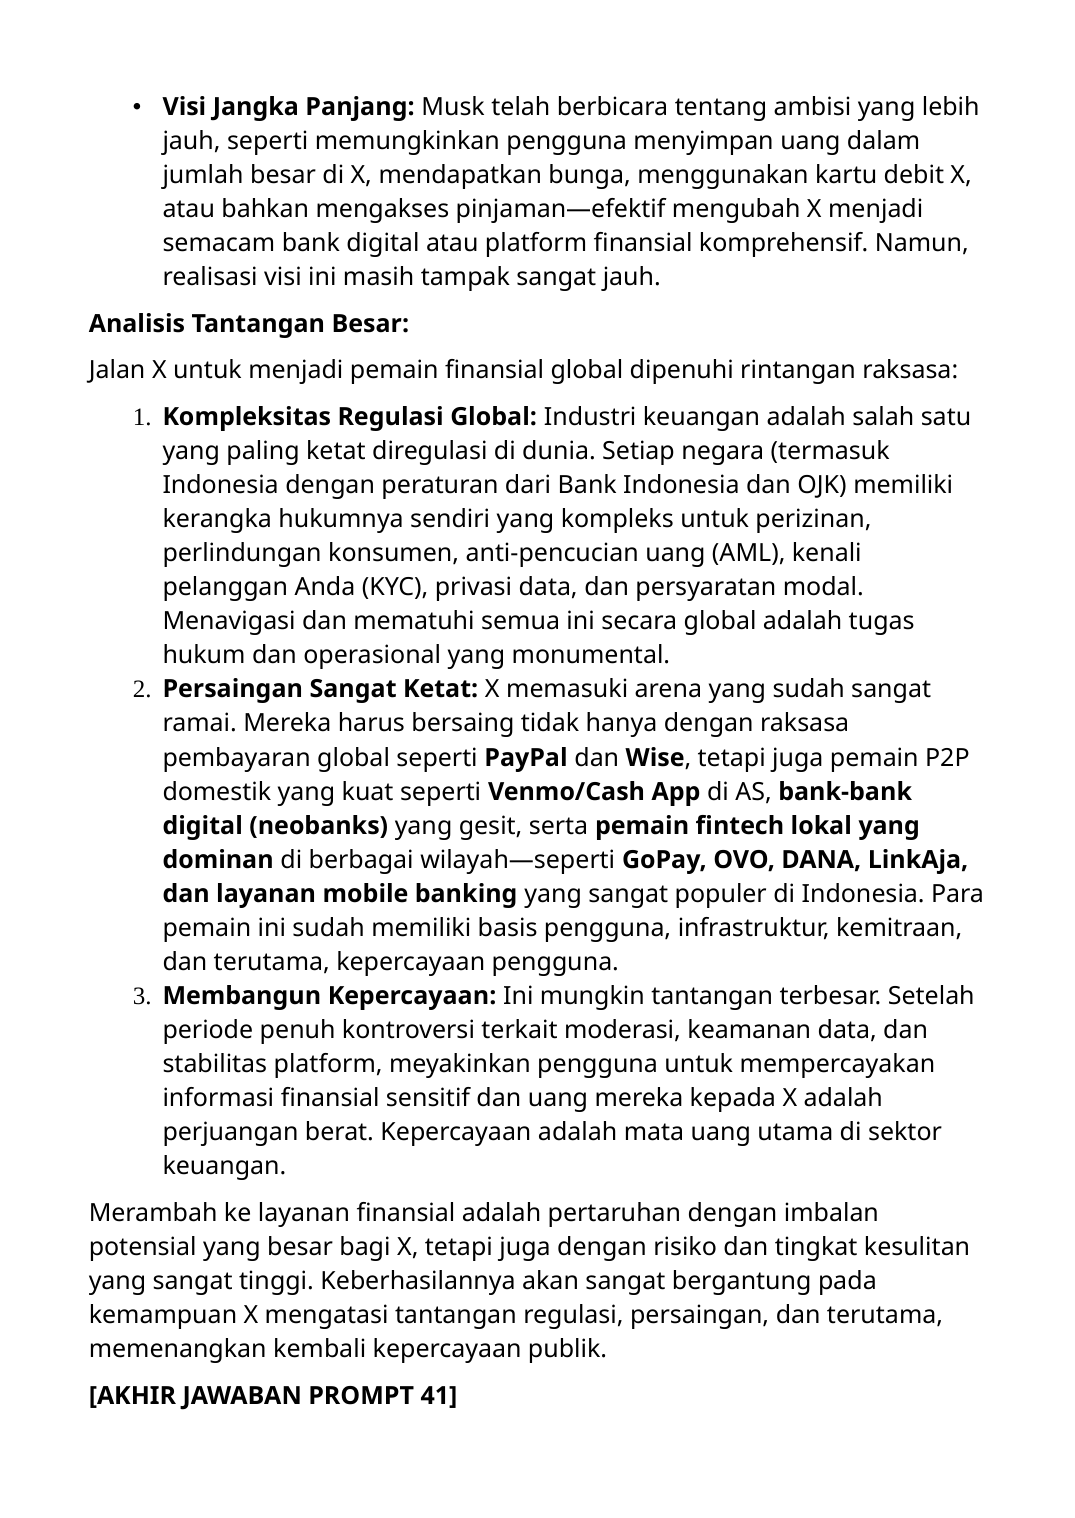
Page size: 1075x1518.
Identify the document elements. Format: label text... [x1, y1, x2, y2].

text Jalan X untuk menjadi pemain finansial global dipenuhi rintangan raksasa: [88, 352, 986, 386]
list Membangun Kepercayaan: Ini mungkin tantangan terbesar. Setelah periode penuh kontroversi terkait moderasi, keamanan data, dan stabilitas platform, meyakinkan pengguna untuk mempercayakan informasi finansial sensitif dan uang mereka kepada X adalah perjuangan berat. Kepercayaan adalah mata uang utama di sektor keuangan. [133, 978, 986, 1182]
list Kompleksitas Regulasi Global: Industri keuangan adalah salah satu yang paling ketat diregulasi di dunia. Setiap negara (termasuk Indonesia dengan peraturan dari Bank Indonesia dan OJK) memiliki kerangka hukumnya sendiri yang kompleks untuk perizinan, perlindungan konsumen, anti-pencucian uang (AML), kenali pelanggan Anda (KYC), privasi data, dan persyaratan modal. Menavigasi dan mematuhi semua ini secara global adalah tugas hukum dan operasional yang monumental. [133, 398, 986, 671]
text [AKHIR JAWABAN PROMPT 41] [88, 1377, 986, 1411]
text Merambah ke layanan finansial adalah pertaruhan dengan imbalan potensial yang besar bagi X, tetapi juga dengan risiko dan tingkat kesulitan yang sangat tinggi. Keberhasilannya akan sangat bergantung pada kemampuan X mengatasi tantangan regulasi, persaingan, dan terutama, memenangkan kembali kepercayaan publik. [88, 1194, 986, 1365]
list Visi Jangka Panjang: Musk telah berbicara tentang ambisi yang lebih jauh, seperti memungkinkan pengguna menyimpan uang dalam jumlah besar di X, mendapatkan bunga, menggunakan kartu debit X, atau bahkan mengakses pinjaman—efektif mengubah X menjadi semacam bank digital atau platform finansial komprehensif. Namun, realisasi visi ini masih tampak sangat jauh. [133, 88, 986, 293]
text Analisis Tantangan Besar: [88, 305, 986, 339]
list Persaingan Sangat Ketat: X memasuki arena yang sudah sangat ramai. Mereka harus bersaing tidak hanya dengan raksasa pembayaran global seperti PayPal dan Wise, tetapi juga pemain P2P domestik yang kuat seperti Venmo/Cash App di AS, bank-bank digital (neobanks) yang gesit, serta pemain fintech lokal yang dominan di berbagai wilayah—seperti GoPay, OVO, DANA, LinkAja, dan layanan mobile banking yang sangat populer di Indonesia. Para pemain ini sudah memiliki basis pengguna, infrastruktur, kemitraan, dan terutama, kepercayaan pengguna. [133, 671, 986, 978]
